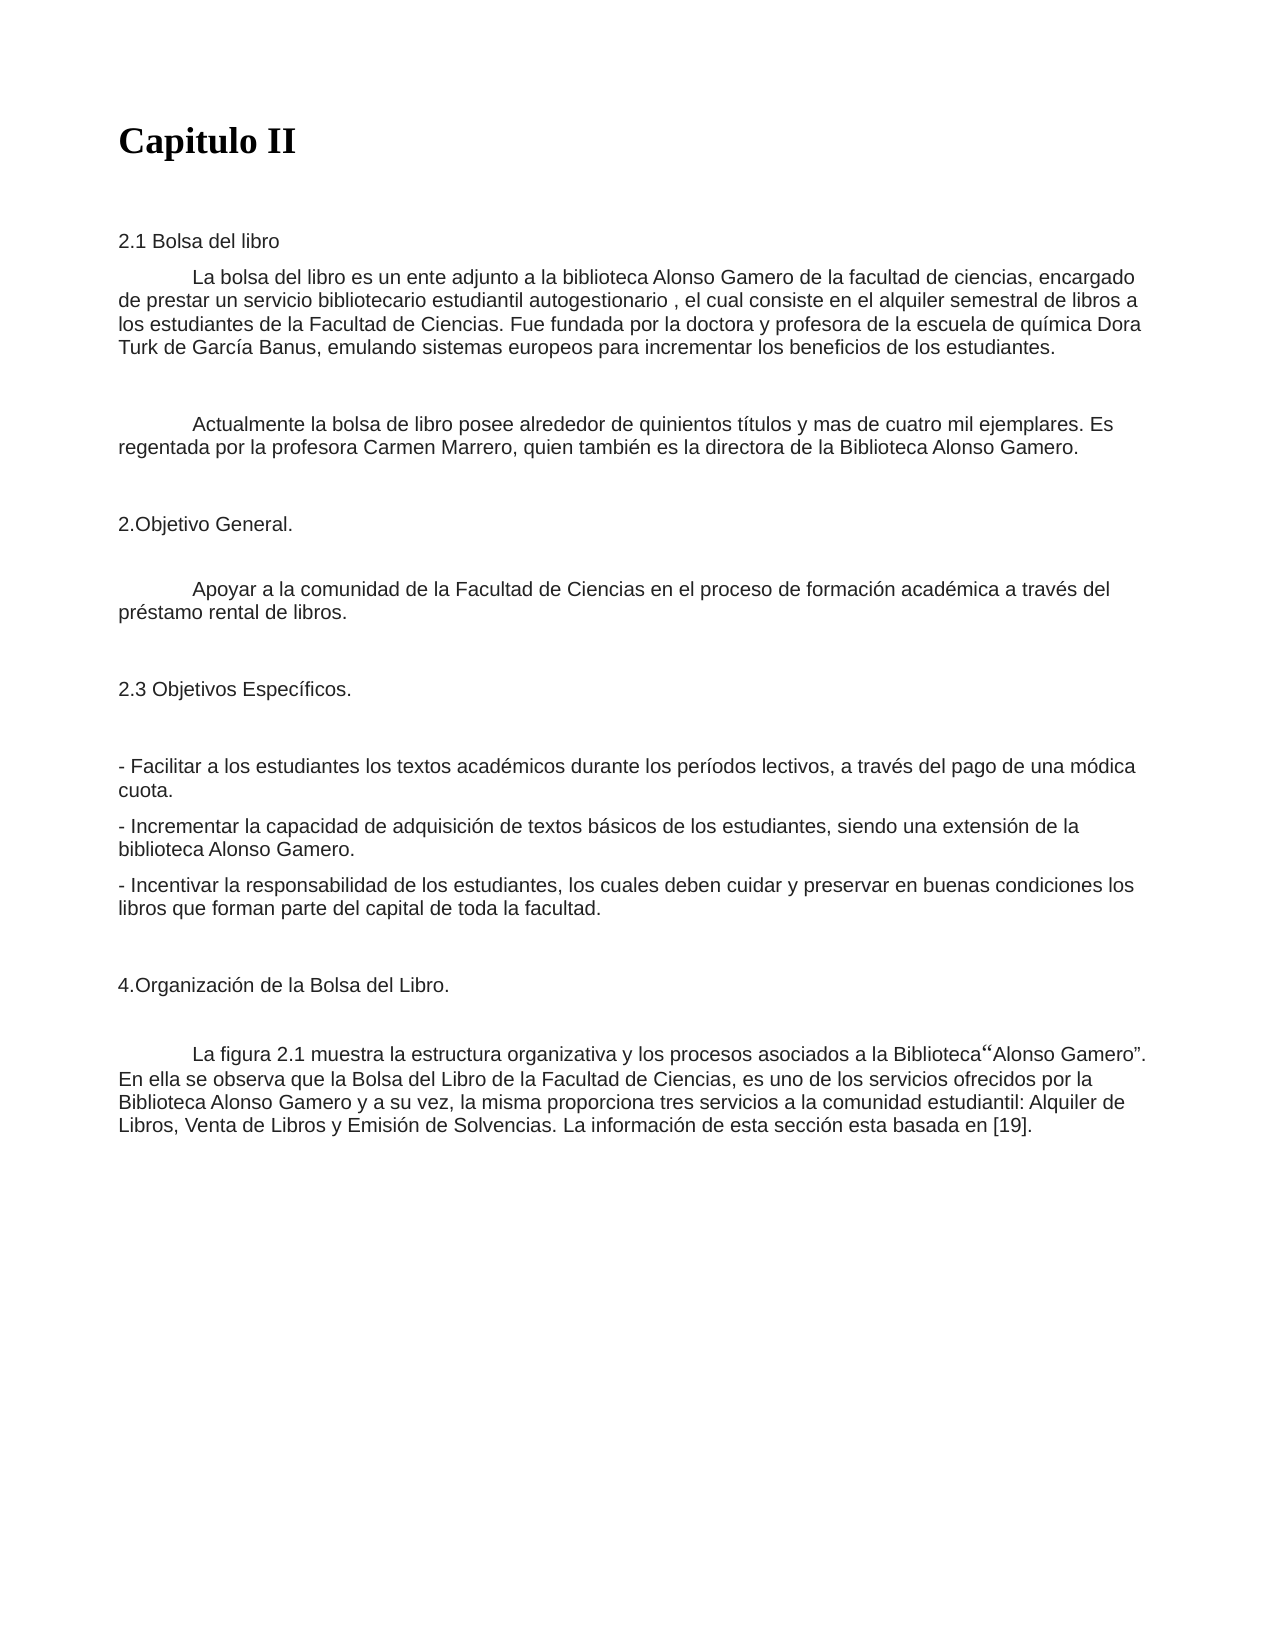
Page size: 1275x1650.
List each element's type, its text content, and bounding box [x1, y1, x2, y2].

text La bolsa del libro es un ente adjunto a la biblioteca Alonso Gamero de la facultad de ciencias, encargado de prestar un servicio bibliotecario estudiantil autogestionario , el cual consiste en el alquiler semestral de libros a los estudiantes de la Facultad de Ciencias. Fue fundada por la doctora y profesora de la escuela de química Dora Turk de García Banus, emulando sistemas europeos para incrementar los beneficios de los estudiantes. [118, 265, 1157, 358]
text Capitulo II [118, 118, 1157, 161]
text Apoyar a la comunidad de la Facultad de Ciencias en el proceso de formación académica a través del préstamo rental de libros. [118, 577, 1157, 624]
text 2.3 Objetivos Específicos. [118, 678, 1157, 701]
text - Facilitar a los estudiantes los textos académicos durante los períodos lectivos, a través del pago de una módica cuota. [118, 755, 1157, 801]
text 2.1 Bolsa del libro [118, 229, 1157, 253]
text Actualmente la bolsa de libro posee alrededor de quinientos títulos y mas de cuatro mil ejemplares. Es regentada por la profesora Carmen Marrero, quien también es la directora de la Biblioteca Alonso Gamero. [118, 412, 1157, 459]
text - Incentivar la responsabilidad de los estudiantes, los cuales deben cuidar y preservar en buenas condiciones los libros que forman parte del capital de toda la facultad. [118, 873, 1157, 920]
text - Incrementar la capacidad de adquisición de textos básicos de los estudiantes, siendo una extensión de la biblioteca Alonso Gamero. [118, 814, 1157, 861]
text La figura 2.1 muestra la estructura organizativa y los procesos asociados a la Biblioteca“Alonso Gamero”. En ella se observa que la Bolsa del Libro de la Facultad de Ciencias, es uno de los servicios ofrecidos por la Biblioteca Alonso Gamero y a su vez, la misma proporciona tres servicios a la comunidad estudiantil: Alquiler de Libros, Venta de Libros y Emisión de Solvencias. La información de esta sección esta basada en [19]. [118, 1038, 1157, 1137]
list Organización de la Bolsa del Libro. [0, 973, 1157, 997]
list Objetivo General. [44, 513, 1157, 536]
